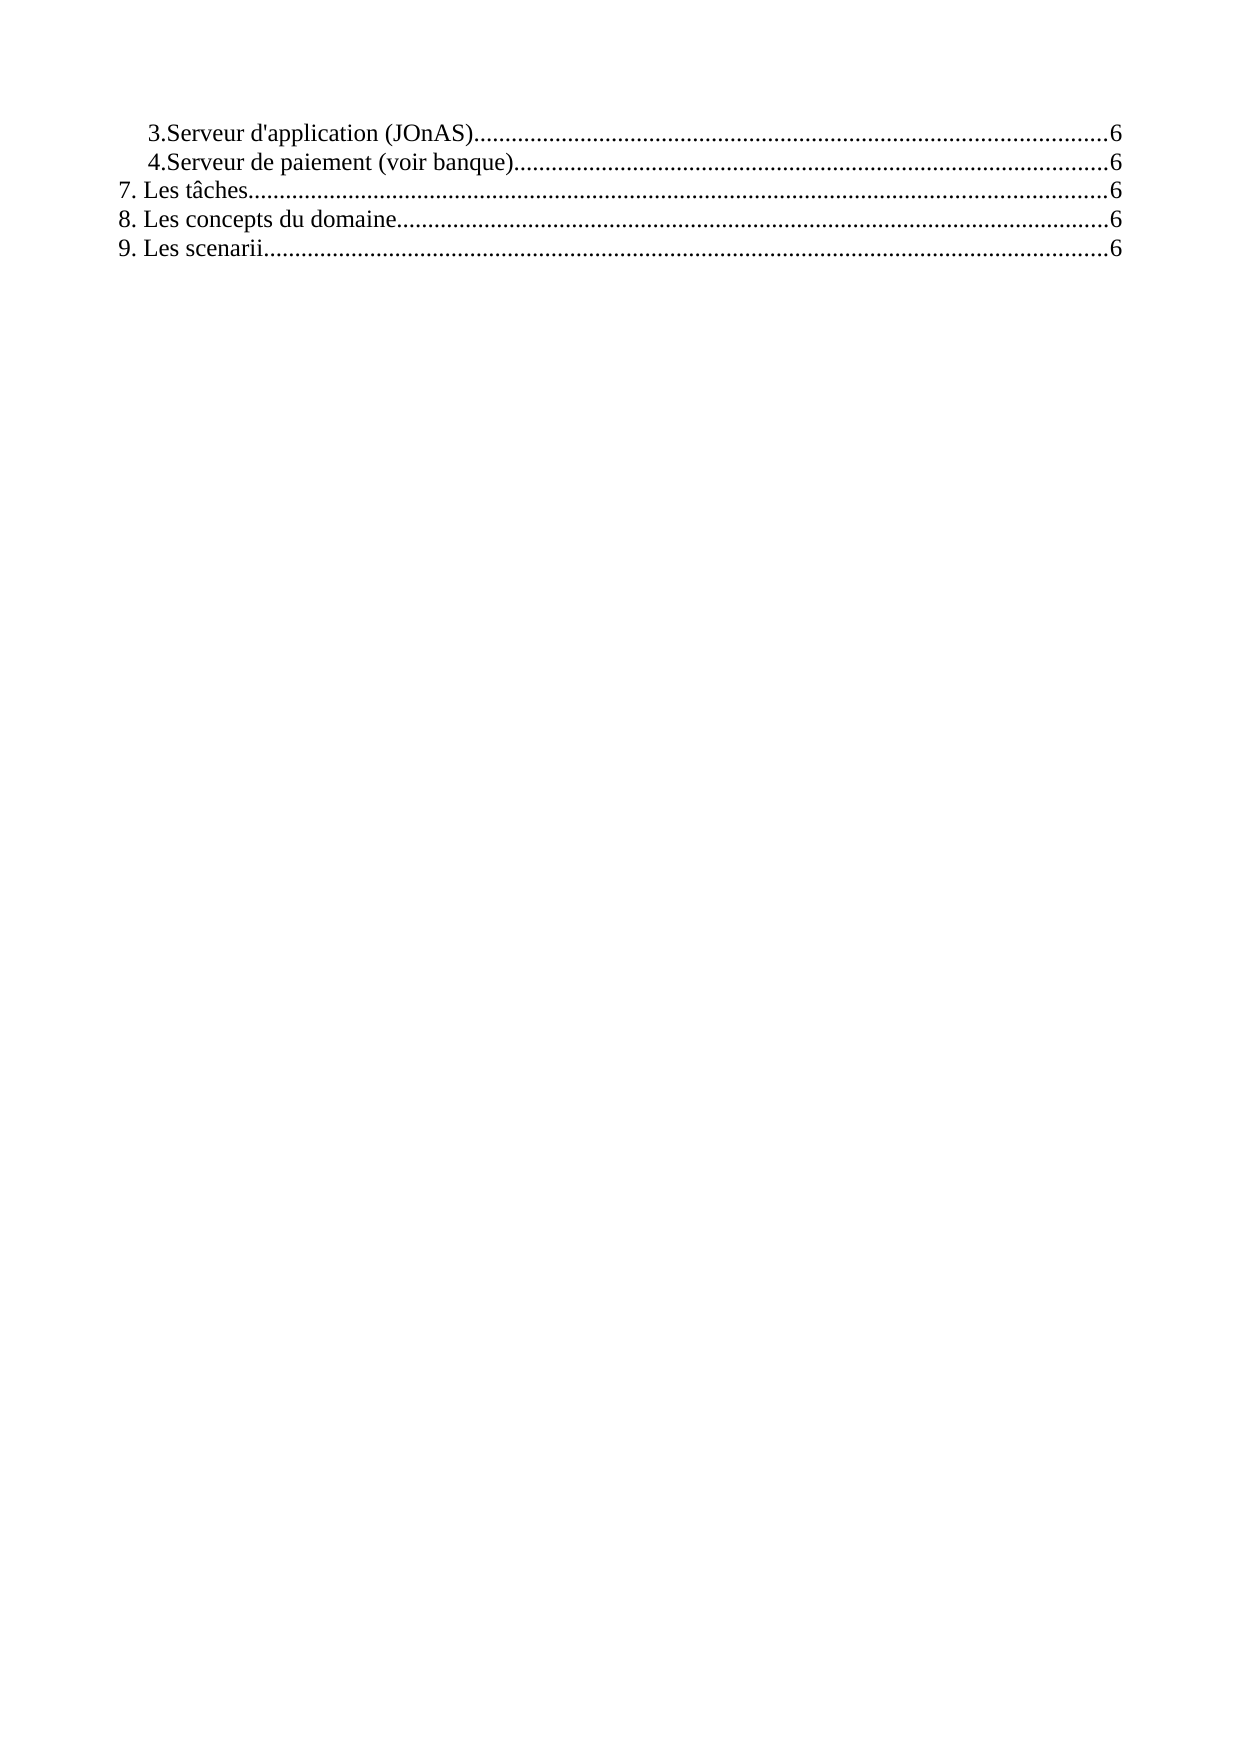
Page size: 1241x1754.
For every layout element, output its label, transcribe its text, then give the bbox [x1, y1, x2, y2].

text 3.Serveur d'application (JOnAS) 6 [148, 118, 1122, 147]
text 4.Serveur de paiement (voir banque) 6 [148, 147, 1122, 176]
text 7. Les tâches 6 [118, 176, 1122, 204]
text 9. Les scenarii 6 [118, 233, 1122, 262]
text 8. Les concepts du domaine 6 [118, 204, 1122, 233]
